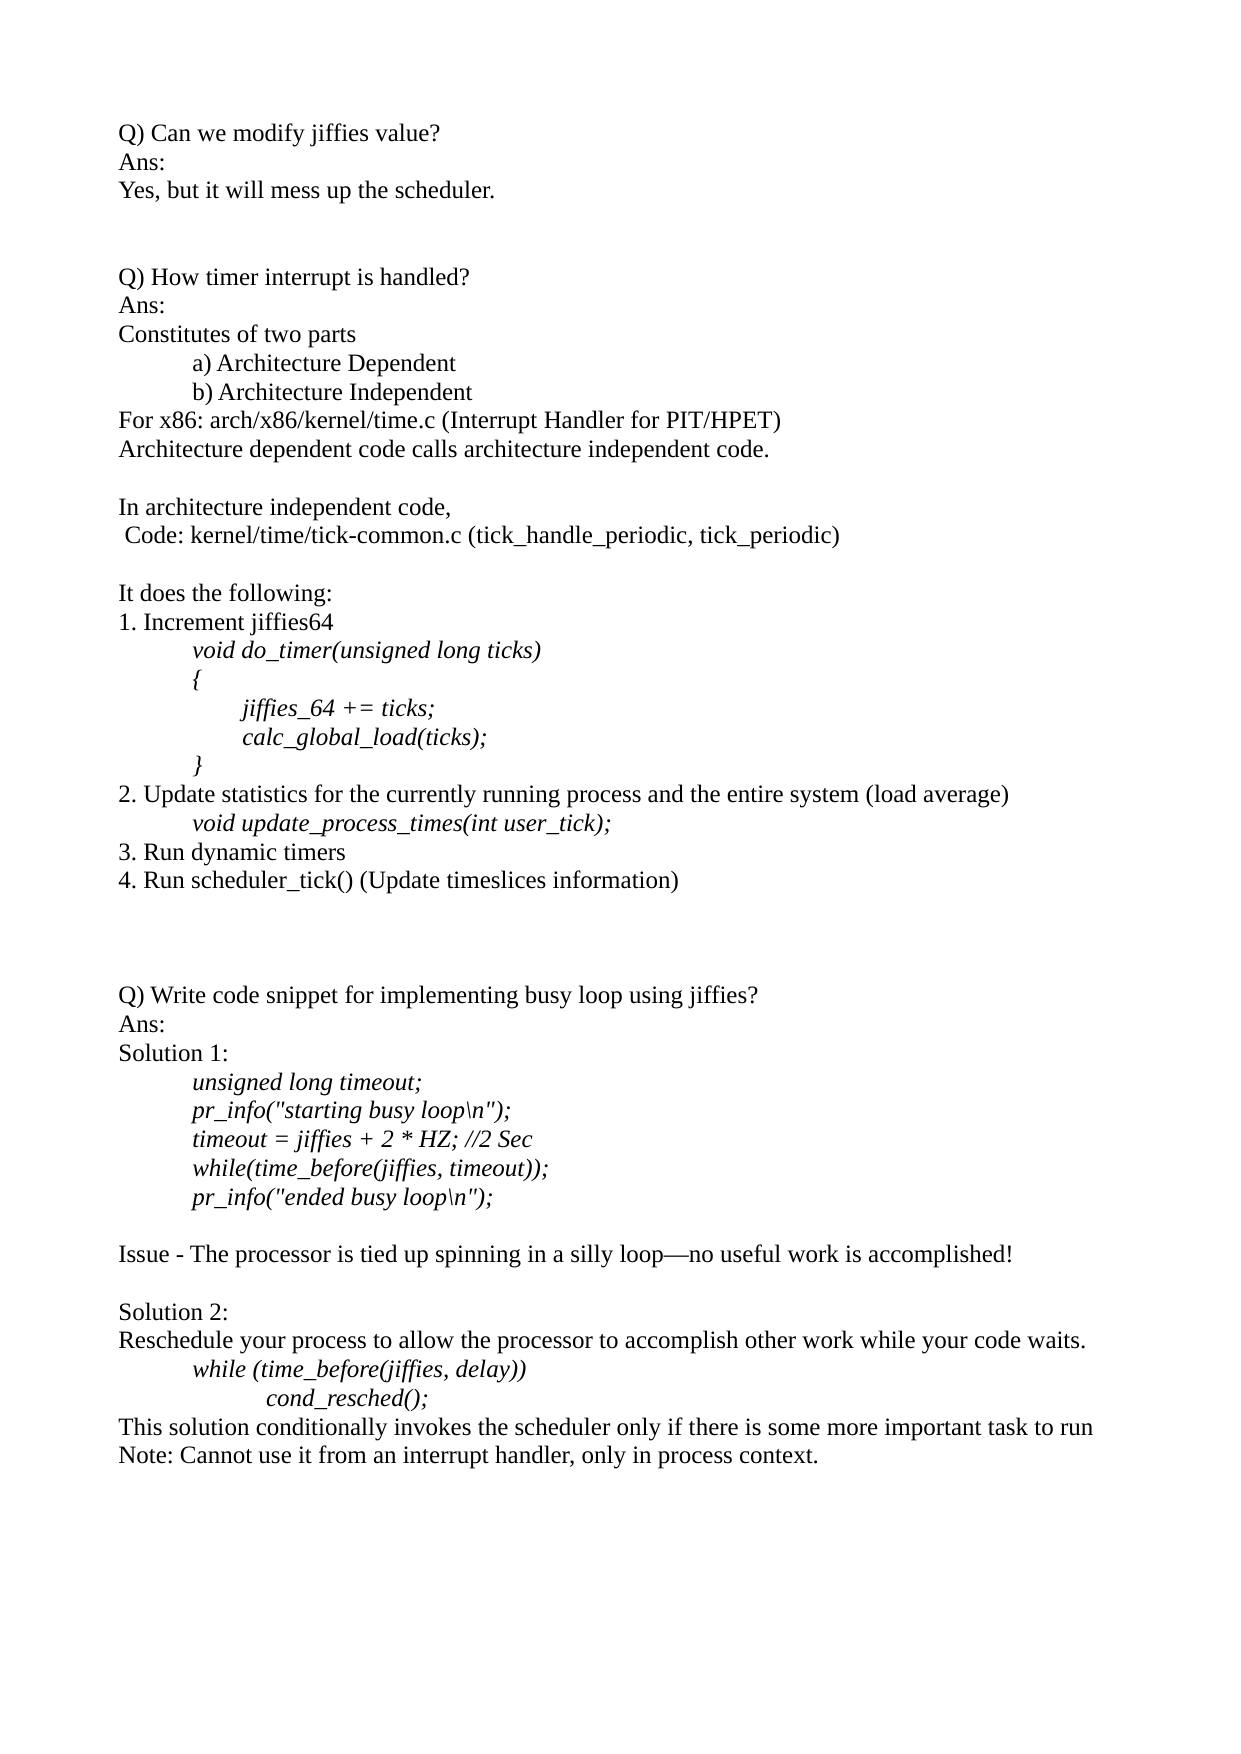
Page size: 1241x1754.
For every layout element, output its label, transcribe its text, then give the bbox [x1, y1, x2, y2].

text 2. Update statistics for the currently running process and the entire system (load average) [118, 779, 1122, 808]
text Solution 1: [118, 1038, 1122, 1067]
text It does the following: [118, 578, 1122, 607]
text b) Architecture Independent [118, 377, 1122, 406]
text 1. Increment jiffies64 [118, 607, 1122, 636]
text while(time_before(jiffies, timeout)); [118, 1153, 1122, 1182]
text Note: Cannot use it from an interrupt handler, only in process context. [118, 1441, 1122, 1469]
text Ans: [118, 291, 1122, 319]
text Constitutes of two parts [118, 319, 1122, 348]
text Ans: [118, 147, 1122, 176]
text jiffies_64 += ticks; [118, 693, 1122, 722]
text void do_timer(unsigned long ticks) [118, 636, 1122, 664]
text For x86: arch/x86/kernel/time.c (Interrupt Handler for PIT/HPET) [118, 406, 1122, 434]
text cond_resched(); [118, 1383, 1122, 1412]
text { [118, 664, 1122, 693]
text 4. Run scheduler_tick() (Update timeslices information) [118, 866, 1122, 894]
text In architecture independent code, [118, 492, 1122, 521]
text } [118, 751, 1122, 779]
text timeout = jiffies + 2 * HZ; //2 Sec [118, 1124, 1122, 1153]
text Solution 2: [118, 1297, 1122, 1326]
text Q) How timer interrupt is handled? [118, 262, 1122, 291]
text calc_global_load(ticks); [118, 722, 1122, 751]
text Reschedule your process to allow the processor to accomplish other work while your code waits. [118, 1326, 1122, 1354]
text 3. Run dynamic timers [118, 837, 1122, 866]
text Ans: [118, 1009, 1122, 1038]
text unsigned long timeout; [118, 1067, 1122, 1096]
text Architecture dependent code calls architecture independent code. [118, 434, 1122, 463]
text Code: kernel/time/tick-common.c (tick_handle_periodic, tick_periodic) [118, 521, 1122, 549]
text pr_info("starting busy loop\n"); [118, 1096, 1122, 1124]
text Q) Write code snippet for implementing busy loop using jiffies? [118, 981, 1122, 1009]
text Issue - The processor is tied up spinning in a silly loop—no useful work is accomplished! [118, 1239, 1122, 1268]
text while (time_before(jiffies, delay)) [118, 1354, 1122, 1383]
text pr_info("ended busy loop\n"); [118, 1182, 1122, 1211]
text Yes, but it will mess up the scheduler. [118, 176, 1122, 204]
text Q) Can we modify jiffies value? [118, 118, 1122, 147]
text This solution conditionally invokes the scheduler only if there is some more important task to run [118, 1412, 1122, 1441]
text a) Architecture Dependent [118, 348, 1122, 377]
text void update_process_times(int user_tick); [118, 808, 1122, 837]
